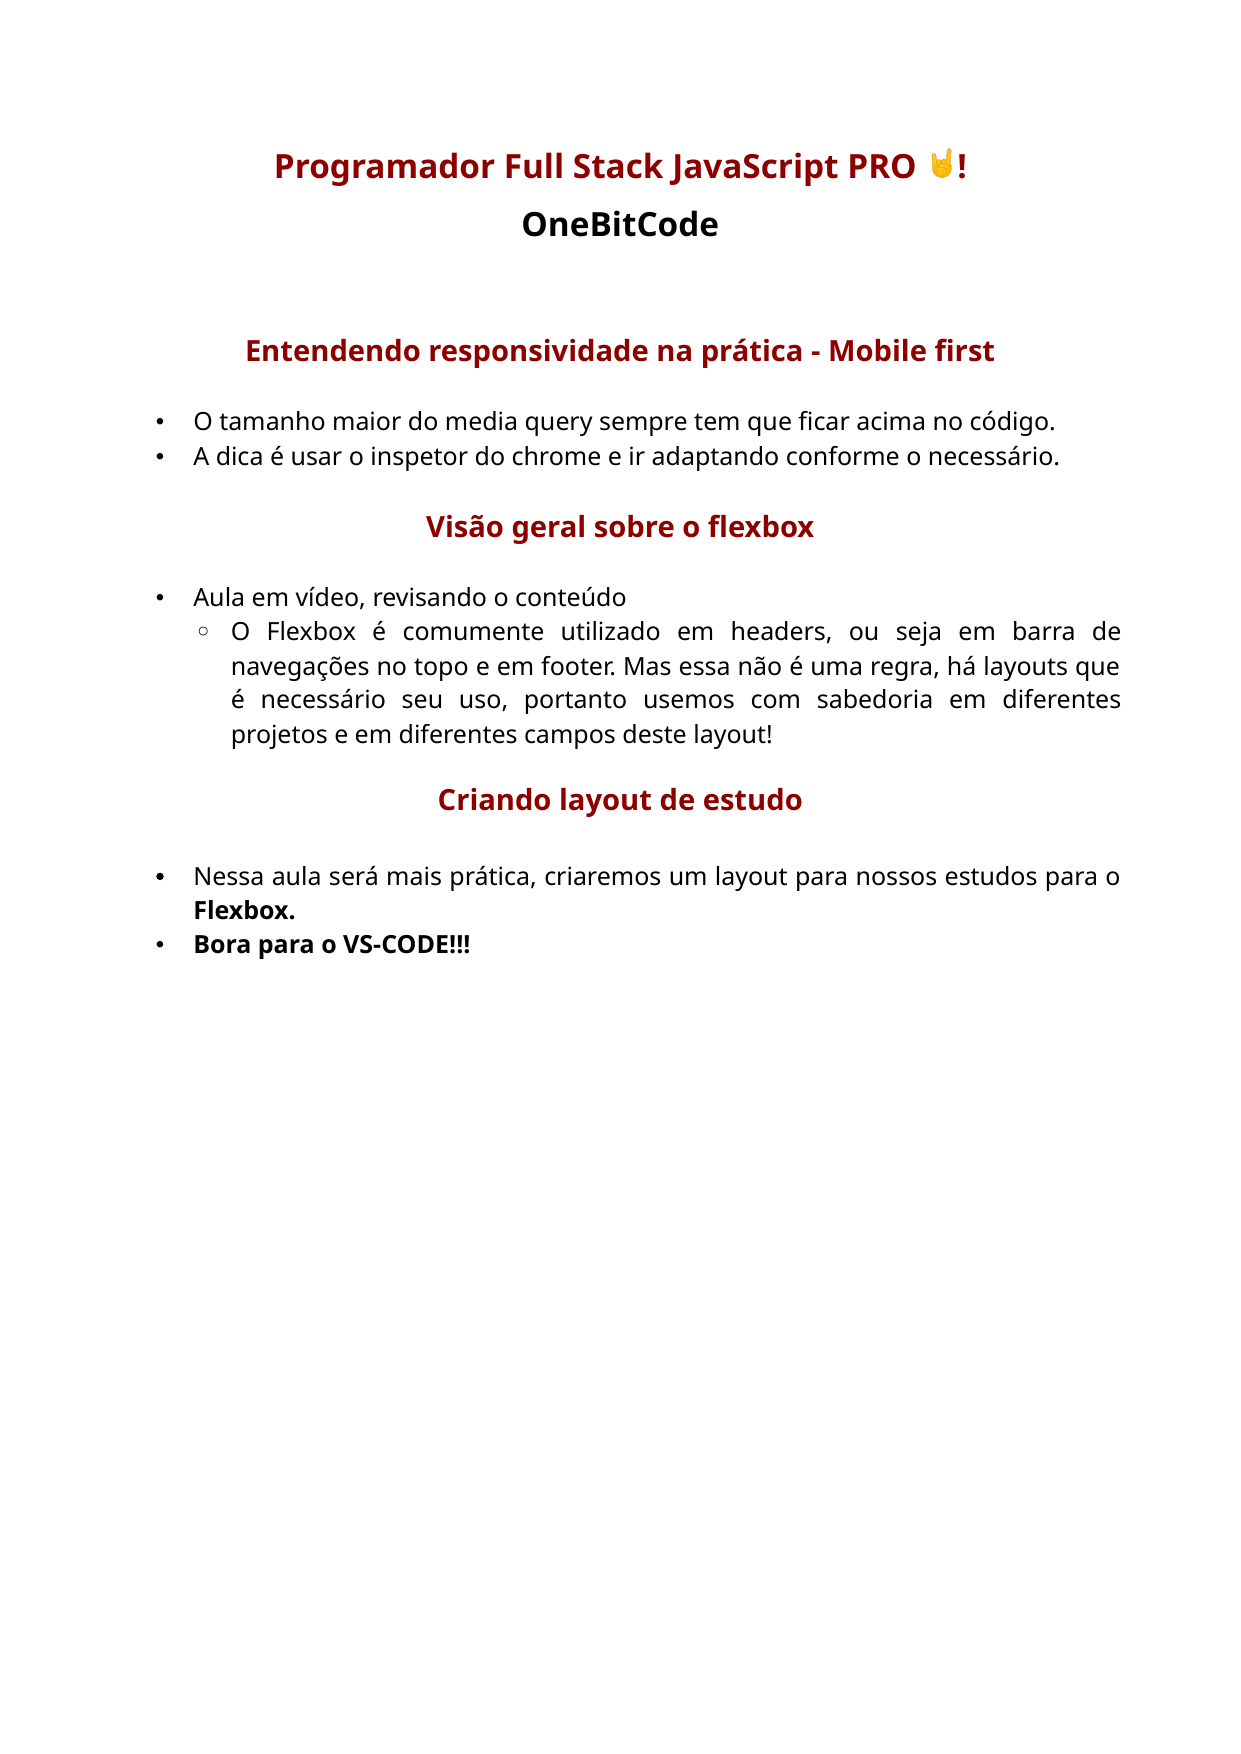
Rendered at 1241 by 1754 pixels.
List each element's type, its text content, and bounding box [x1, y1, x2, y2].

list A dica é usar o inspetor do chrome e ir adaptando conforme o necessário. [156, 438, 1122, 472]
list Aula em vídeo, revisando o conteúdo [156, 580, 1122, 614]
text Criando layout de estudo [118, 779, 1122, 819]
list O tamanho maior do media query sempre tem que ficar acima no código. [156, 404, 1122, 438]
list Bora para o VS-CODE!!! [156, 927, 1122, 961]
list Nessa aula será mais prática, criaremos um layout para nossos estudos para o Flexbox. [156, 858, 1122, 927]
list O Flexbox é comumente utilizado em headers, ou seja em barra de navegações no topo e em footer. Mas essa não é uma regra, há layouts que é necessário seu uso, portanto usemos com sabedoria em diferentes projetos e em diferentes campos deste layout! [193, 614, 1122, 750]
picture [925, 147, 958, 179]
text Entendendo responsividade na prática - Mobile first [118, 330, 1122, 370]
text Visão geral sobre o flexbox [118, 506, 1122, 546]
